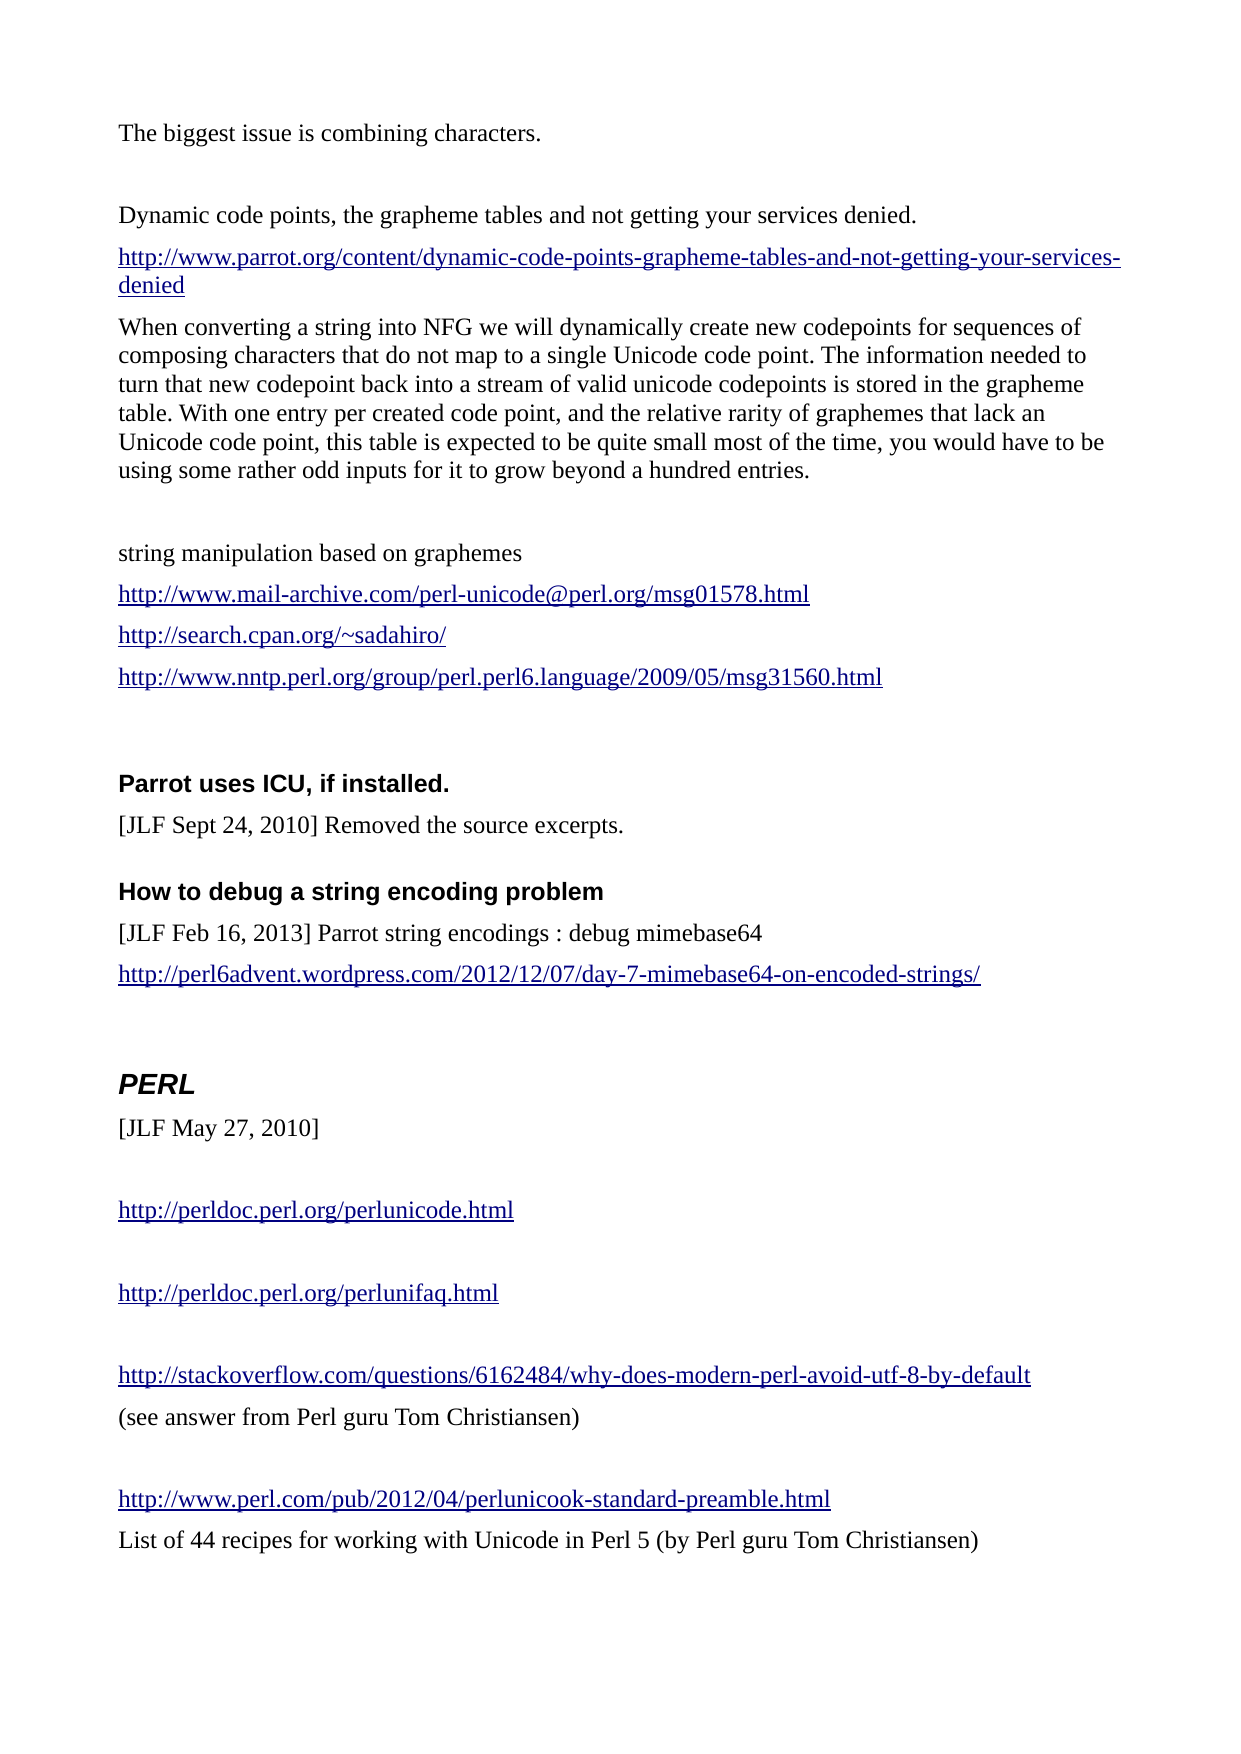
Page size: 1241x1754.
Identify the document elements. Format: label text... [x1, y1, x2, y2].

text http://www.perl.com/pub/2012/04/perlunicook-standard-preamble.html [118, 1484, 1122, 1513]
text http://stackoverflow.com/questions/6162484/why-does-modern-perl-avoid-utf-8-by-default [118, 1360, 1122, 1389]
text [JLF Sept 24, 2010] Removed the source excerpts. [118, 811, 1122, 839]
text Dynamic code points, the grapheme tables and not getting your services denied. [118, 201, 1122, 229]
text http://search.cpan.org/~sadahiro/ [118, 621, 1122, 649]
text List of 44 recipes for working with Unicode in Perl 5 (by Perl guru Tom Christiansen) [118, 1525, 1122, 1554]
subtitle How to debug a string encoding problem [118, 877, 1122, 906]
text (see answer from Perl guru Tom Christiansen) [118, 1402, 1122, 1430]
text http://www.mail-archive.com/perl-unicode@perl.org/msg01578.html [118, 579, 1122, 608]
text string manipulation based on graphemes [118, 538, 1122, 567]
text When converting a string into NFG we will dynamically create new codepoints for sequences of composing characters that do not map to a single Unicode code point. The information needed to turn that new codepoint back into a stream of valid unicode codepoints is stored in the grapheme table. With one entry per created code point, and the relative rarity of graphemes that lack an Unicode code point, this table is expected to be quite small most of the time, you would have to be using some rather odd inputs for it to grow beyond a hundred entries. [118, 312, 1122, 484]
text http://perldoc.perl.org/perlunicode.html [118, 1195, 1122, 1224]
text [JLF May 27, 2010] [118, 1113, 1122, 1142]
text The biggest issue is combining characters. [118, 118, 1122, 147]
text http://perl6advent.wordpress.com/2012/12/07/day-7-mimebase64-on-encoded-strings/ [118, 959, 1122, 988]
subtitle Parrot uses ICU, if installed. [118, 769, 1122, 798]
text http://www.nntp.perl.org/group/perl.perl6.language/2009/05/msg31560.html [118, 662, 1122, 691]
text http://www.parrot.org/content/dynamic-code-points-grapheme-tables-and-not-getting-your-services-denied [118, 242, 1122, 299]
subtitle PERL [118, 1067, 1122, 1100]
text http://perldoc.perl.org/perlunifaq.html [118, 1278, 1122, 1307]
text [JLF Feb 16, 2013] Parrot string encodings : debug mimebase64 [118, 918, 1122, 947]
